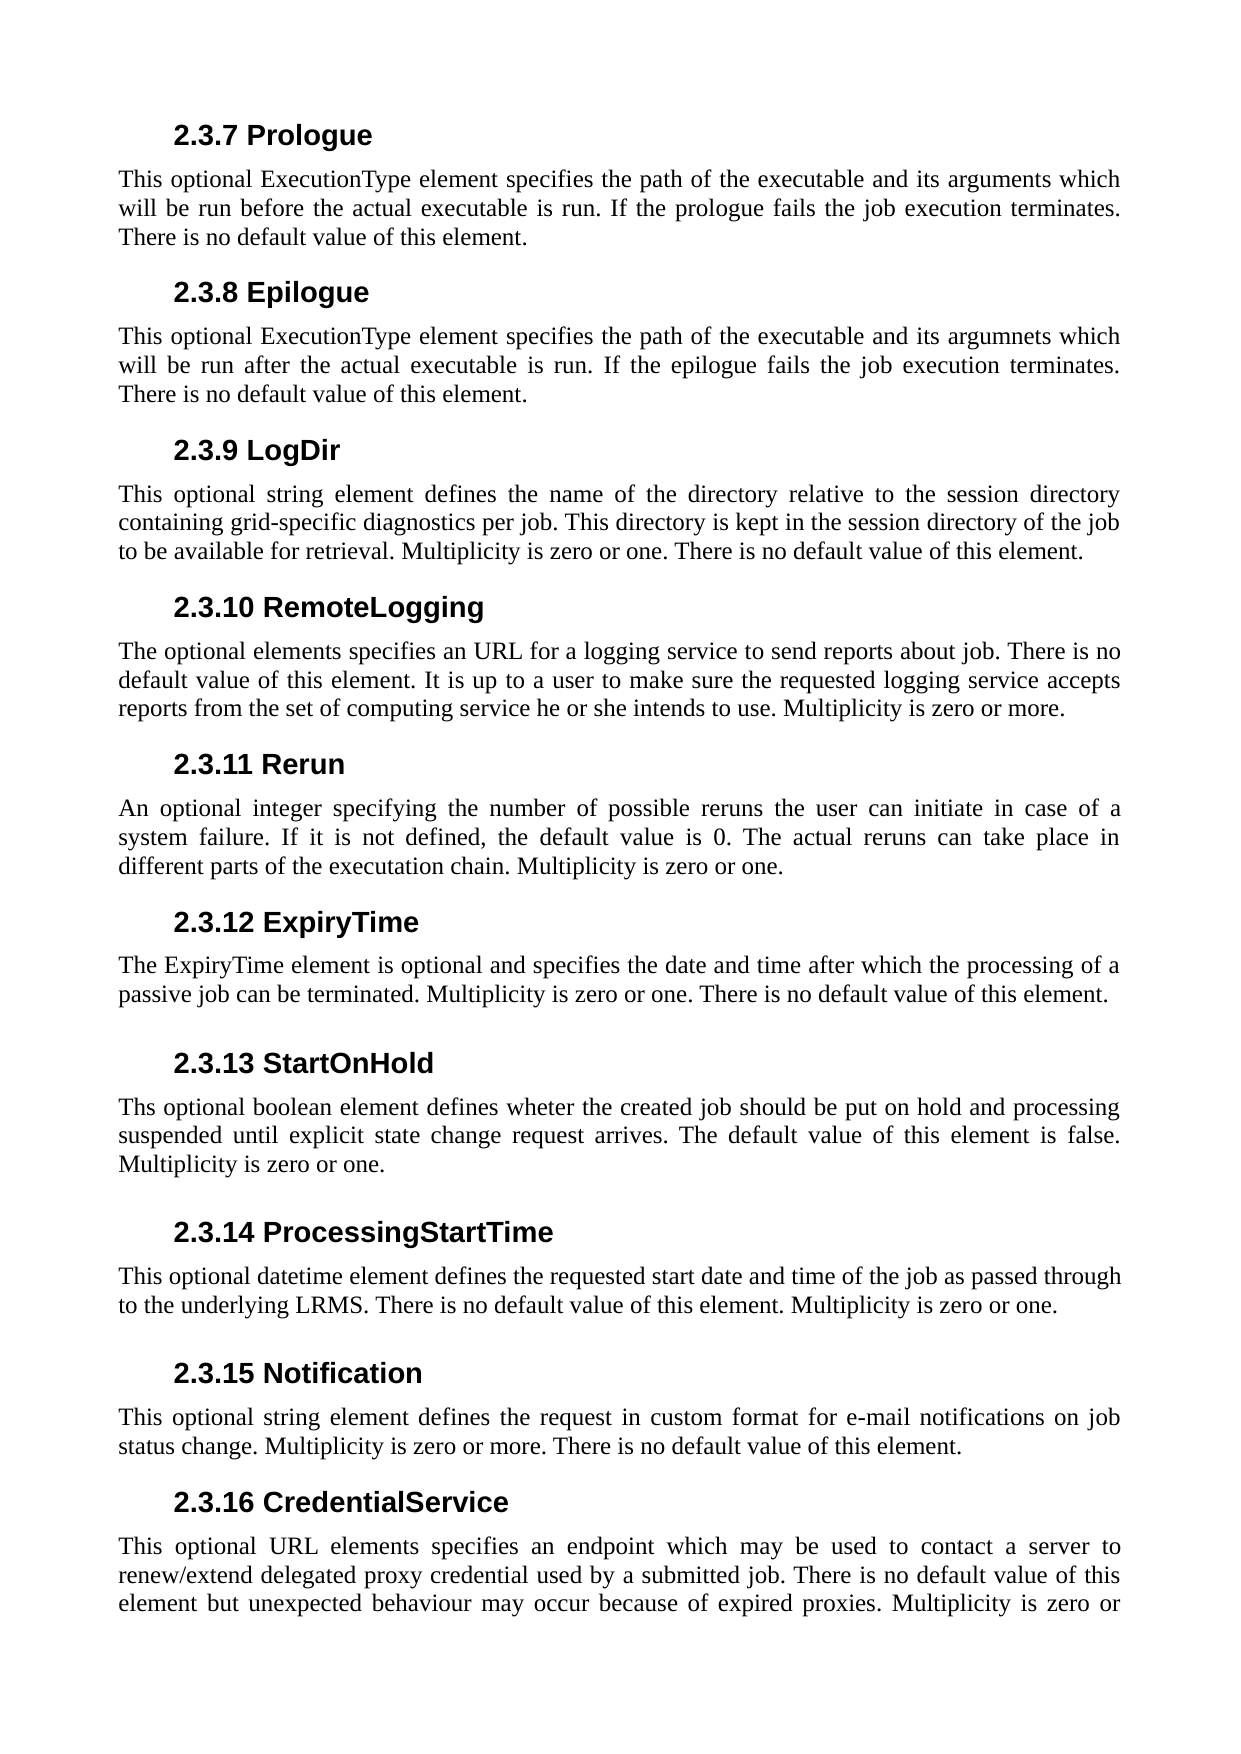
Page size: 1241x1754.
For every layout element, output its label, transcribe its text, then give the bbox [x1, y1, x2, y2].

text This optional URL elements specifies an endpoint which may be used to contact a server to renew/extend delegated proxy credential used by a submitted job. There is no default value of this element but unexpected behaviour may occur because of expired proxies. Multiplicity is zero or [118, 1531, 1122, 1617]
subtitle RemoteLogging [165, 590, 1122, 623]
subtitle StartOnHold [165, 1046, 1122, 1079]
text The ExpiryTime element is optional and specifies the date and time after which the processing of a passive job can be terminated. Multiplicity is zero or one. There is no default value of this element. [118, 951, 1122, 1008]
text This optional string element defines the request in custom format for e-mail notifications on job status change. Multiplicity is zero or more. There is no default value of this element. [118, 1402, 1122, 1460]
subtitle ProcessingStartTime [165, 1215, 1122, 1249]
subtitle Prologue [165, 118, 1122, 152]
subtitle Rerun [165, 747, 1122, 781]
subtitle CredentialService [165, 1485, 1122, 1518]
subtitle LogDir [165, 433, 1122, 466]
text Ths optional boolean element defines wheter the created job should be put on hold and processing suspended until explicit state change request arrives. The default value of this element is false. Multiplicity is zero or one. [118, 1092, 1122, 1178]
text This optional string element defines the name of the directory relative to the session directory containing grid-specific diagnostics per job. This directory is kept in the session directory of the job to be available for retrieval. Multiplicity is zero or one. There is no default value of this element. [118, 479, 1122, 565]
text The optional elements specifies an URL for a logging service to send reports about job. There is no default value of this element. It is up to a user to make sure the requested logging service accepts reports from the set of computing service he or she intends to use. Multiplicity is zero or more. [118, 636, 1122, 722]
text This optional ExecutionType element specifies the path of the executable and its argumnets which will be run after the actual executable is run. If the epilogue fails the job execution terminates. There is no default value of this element. [118, 321, 1122, 408]
subtitle ExpiryTime [165, 904, 1122, 938]
subtitle Notification [165, 1356, 1122, 1390]
text This optional datetime element defines the requested start date and time of the job as passed through to the underlying LRMS. There is no default value of this element. Multiplicity is zero or one. [118, 1261, 1122, 1319]
subtitle Epilogue [165, 275, 1122, 309]
text This optional ExecutionType element specifies the path of the executable and its arguments which will be run before the actual executable is run. If the prologue fails the job execution terminates. There is no default value of this element. [118, 164, 1122, 250]
text An optional integer specifying the number of possible reruns the user can initiate in case of a system failure. If it is not defined, the default value is 0. The actual reruns can take place in different parts of the executation chain. Multiplicity is zero or one. [118, 793, 1122, 879]
